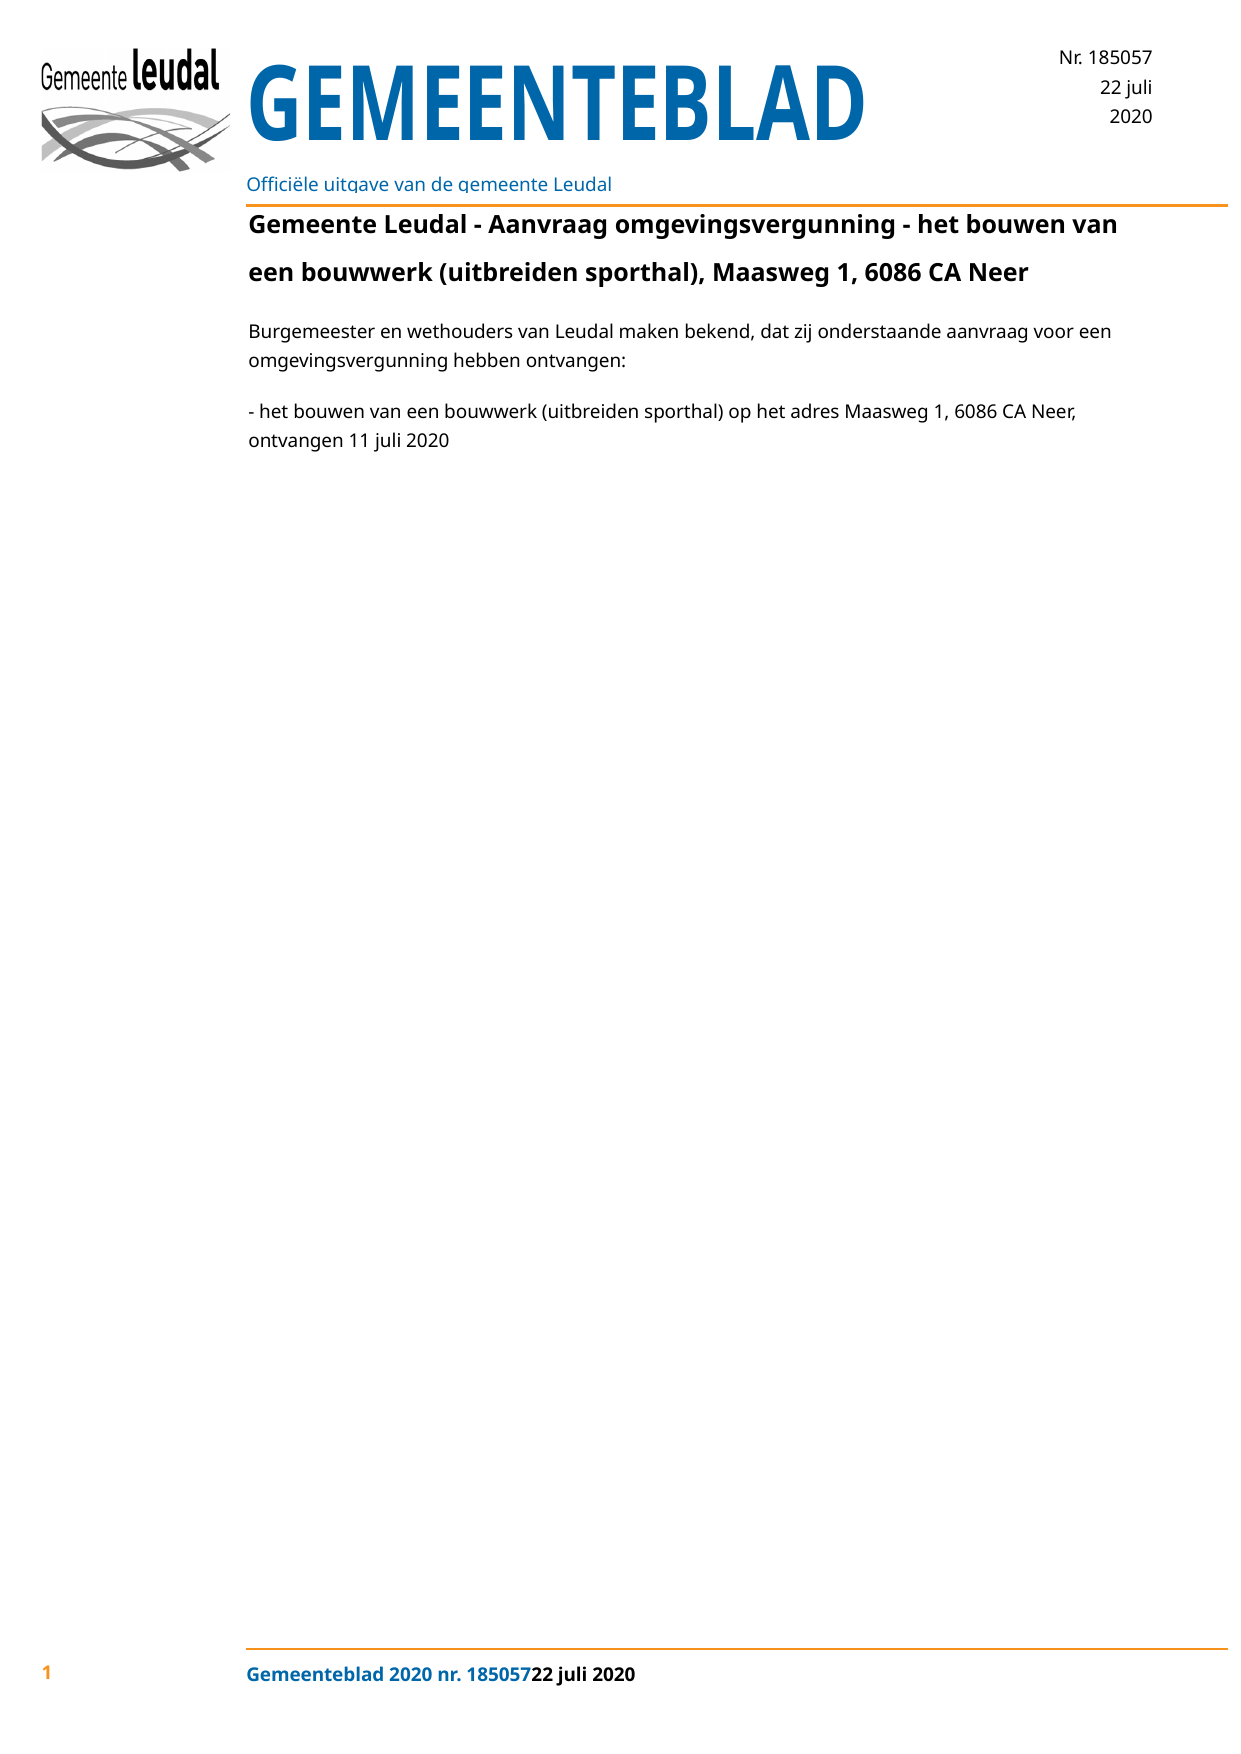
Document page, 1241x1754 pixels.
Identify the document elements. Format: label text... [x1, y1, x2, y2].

text - het bouwen van een bouwwerk (uitbreiden sporthal) op het adres Maasweg 1, 6086 CA Neer, ontvangen 11 juli 2020 [248, 398, 1152, 453]
picture [41, 47, 231, 172]
text Gemeente Leudal - Aanvraag omgevingsvergunning - het bouwen van een bouwwerk (uitbreiden sporthal), Maasweg 1, 6086 CA Neer [248, 207, 1152, 288]
text Burgemeester en wethouders van Leudal maken bekend, dat zij onderstaande aanvraag voor een omgevingsvergunning hebben ontvangen: [248, 318, 1152, 373]
